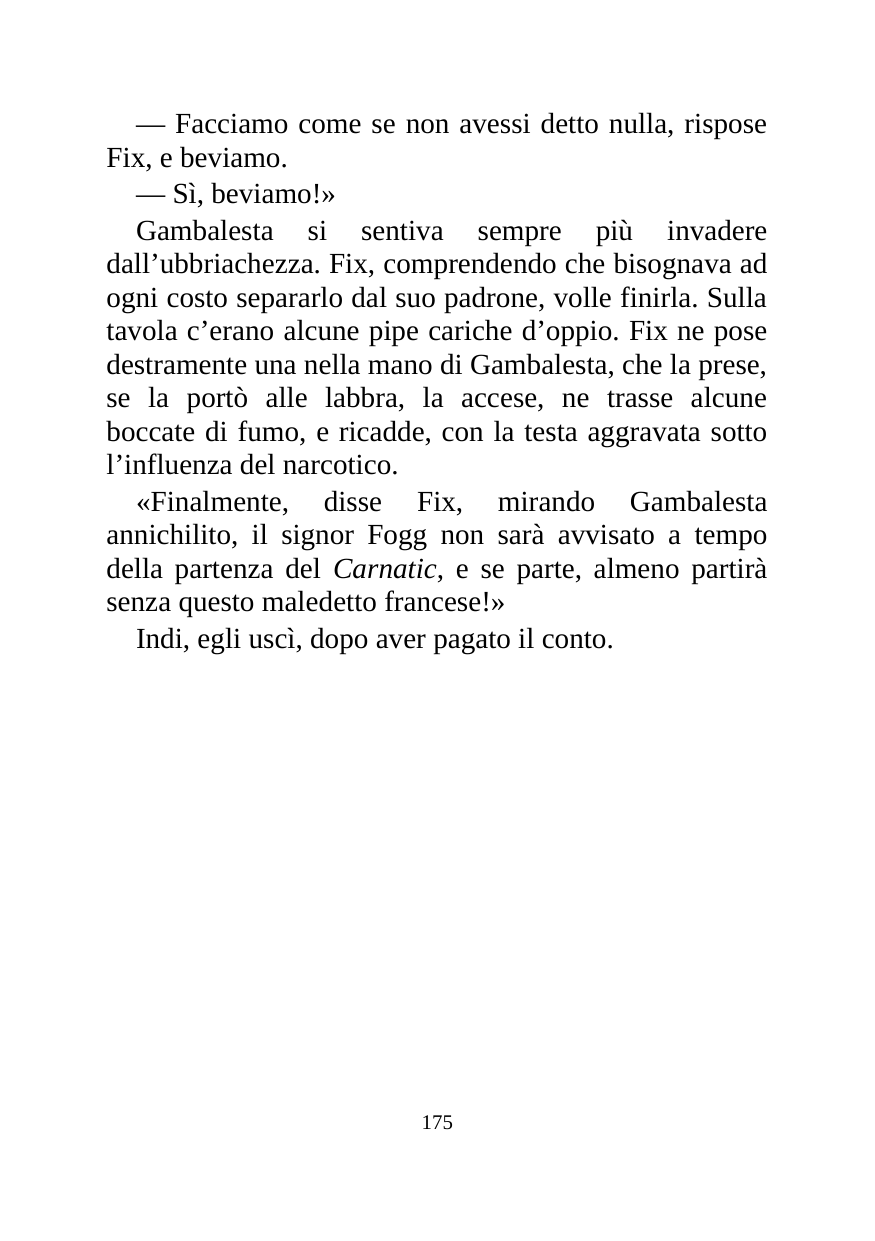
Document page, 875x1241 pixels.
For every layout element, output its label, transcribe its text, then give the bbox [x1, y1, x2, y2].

text Indi, egli uscì, dopo aver pagato il conto. [106, 621, 768, 654]
text «Finalmente, disse Fix, mirando Gambalesta annichilito, il signor Fogg non sarà avvisato a tempo della partenza del Carnatic, e se parte, almeno partirà senza questo maledetto francese!» [106, 484, 768, 618]
text Gambalesta si sentiva sempre più invadere dall’ubbriachezza. Fix, comprendendo che bisognava ad ogni costo separarlo dal suo padrone, volle finirla. Sulla tavola c’erano alcune pipe cariche d’oppio. Fix ne pose destramente una nella mano di Gambalesta, che la prese, se la portò alle labbra, la accese, ne trasse alcune boccate di fumo, e ricadde, con la testa aggravata sotto l’influenza del narcotico. [106, 213, 768, 481]
text — Facciamo come se non avessi detto nulla, rispose Fix, e beviamo. [106, 106, 768, 173]
text — Sì, beviamo!» [106, 176, 768, 210]
